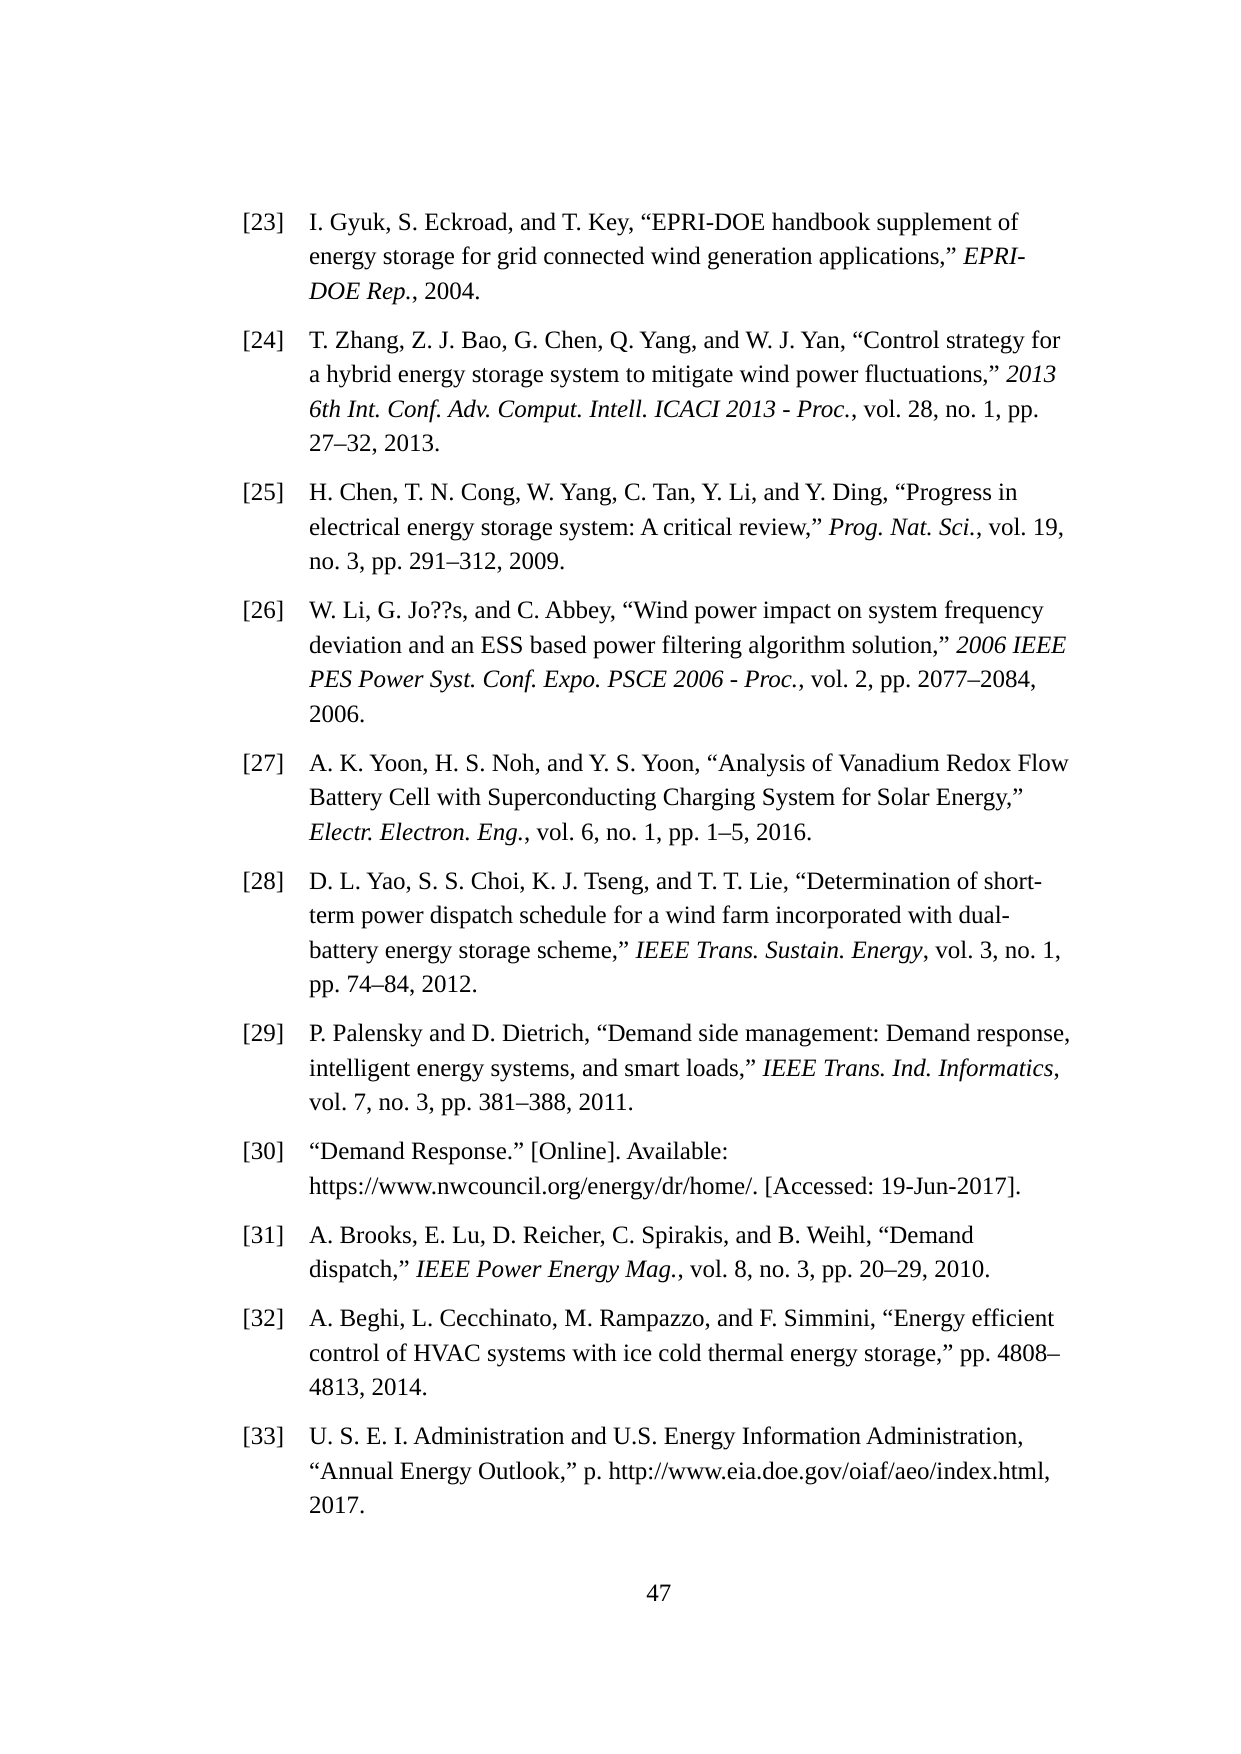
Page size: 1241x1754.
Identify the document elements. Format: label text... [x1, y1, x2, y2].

text [31] A. Brooks, E. Lu, D. Reicher, C. Spirakis, and B. Weihl, “Demand dispatch,” IEEE Power Energy Mag., vol. 8, no. 3, pp. 20–29, 2010. [242, 1220, 1075, 1283]
text [32] A. Beghi, L. Cecchinato, M. Rampazzo, and F. Simmini, “Energy efficient control of HVAC systems with ice cold thermal energy storage,” pp. 4808–4813, 2014. [242, 1303, 1075, 1401]
text [27] A. K. Yoon, H. S. Noh, and Y. S. Yoon, “Analysis of Vanadium Redox Flow Battery Cell with Superconducting Charging System for Solar Energy,” Electr. Electron. Eng., vol. 6, no. 1, pp. 1–5, 2016. [242, 748, 1075, 846]
text [33] U. S. E. I. Administration and U.S. Energy Information Administration, “Annual Energy Outlook,” p. http://www.eia.doe.gov/oiaf/aeo/index.html, 2017. [242, 1421, 1075, 1519]
text [25] H. Chen, T. N. Cong, W. Yang, C. Tan, Y. Li, and Y. Ding, “Progress in electrical energy storage system: A critical review,” Prog. Nat. Sci., vol. 19, no. 3, pp. 291–312, 2009. [242, 477, 1075, 575]
text [24] T. Zhang, Z. J. Bao, G. Chen, Q. Yang, and W. J. Yan, “Control strategy for a hybrid energy storage system to mitigate wind power fluctuations,” 2013 6th Int. Conf. Adv. Comput. Intell. ICACI 2013 - Proc., vol. 28, no. 1, pp. 27–32, 2013. [242, 325, 1075, 457]
text [23] I. Gyuk, S. Eckroad, and T. Key, “EPRI-DOE handbook supplement of energy storage for grid connected wind generation applications,” EPRI-DOE Rep., 2004. [242, 207, 1075, 304]
text [26] W. Li, G. Jo??s, and C. Abbey, “Wind power impact on system frequency deviation and an ESS based power filtering algorithm solution,” 2006 IEEE PES Power Syst. Conf. Expo. PSCE 2006 - Proc., vol. 2, pp. 2077–2084, 2006. [242, 595, 1075, 727]
text [29] P. Palensky and D. Dietrich, “Demand side management: Demand response, intelligent energy systems, and smart loads,” IEEE Trans. Ind. Informatics, vol. 7, no. 3, pp. 381–388, 2011. [242, 1018, 1075, 1116]
text [30] “Demand Response.” [Online]. Available: https://www.nwcouncil.org/energy/dr/home/. [Accessed: 19-Jun-2017]. [242, 1136, 1075, 1199]
text [28] D. L. Yao, S. S. Choi, K. J. Tseng, and T. T. Lie, “Determination of short-term power dispatch schedule for a wind farm incorporated with dual-battery energy storage scheme,” IEEE Trans. Sustain. Energy, vol. 3, no. 1, pp. 74–84, 2012. [242, 866, 1075, 998]
